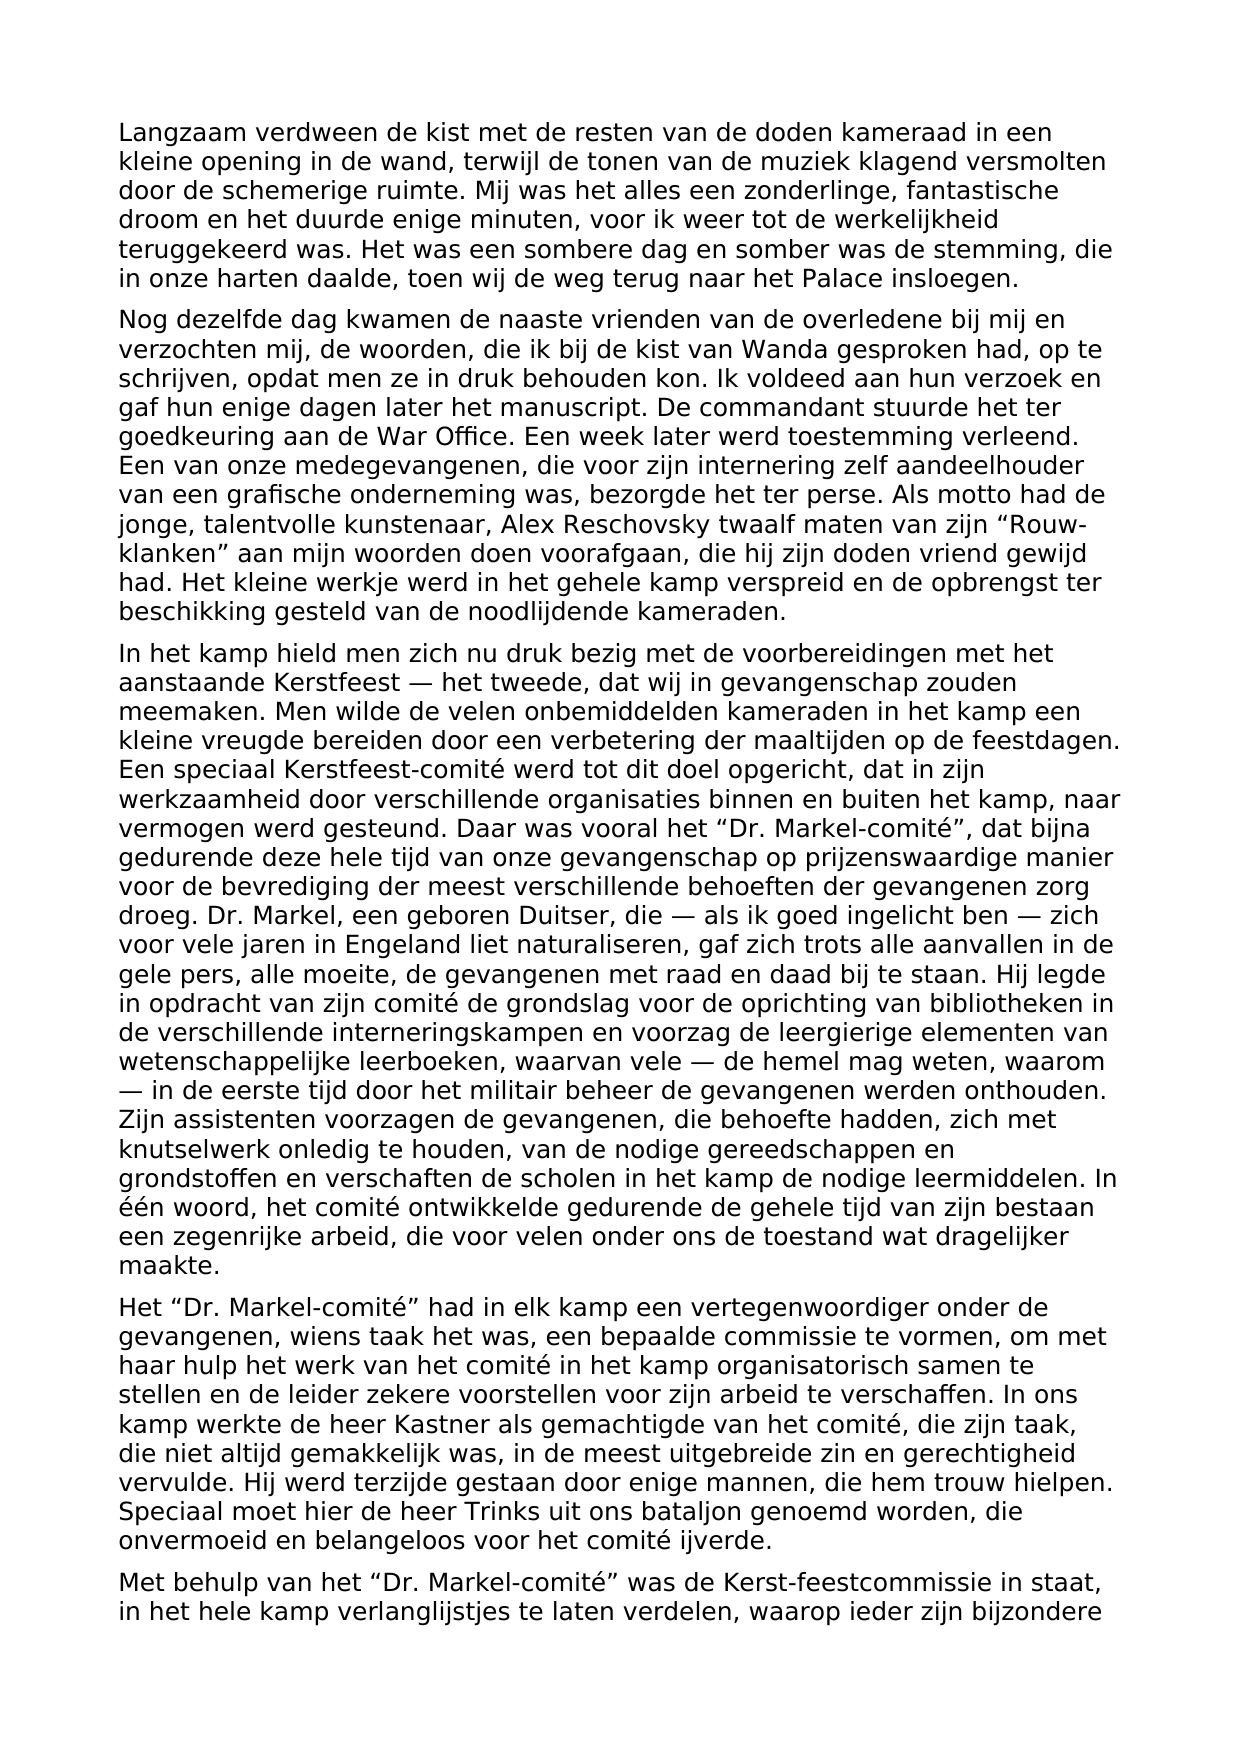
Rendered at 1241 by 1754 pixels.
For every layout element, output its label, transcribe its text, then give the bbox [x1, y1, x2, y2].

text Het “Dr. Markel-comité” had in elk kamp een vertegenwoordiger onder de gevangenen, wiens taak het was, een bepaalde commissie te vormen, om met haar hulp het werk van het comité in het kamp organisatorisch samen te stellen en de leider zekere voorstellen voor zijn arbeid te verschaffen. In ons kamp werkte de heer Kastner als gemachtigde van het comité, die zijn taak, die niet altijd gemakkelijk was, in de meest uitgebreide zin en gerechtigheid vervulde. Hij werd terzijde gestaan door enige mannen, die hem trouw hielpen. Speciaal moet hier de heer Trinks uit ons bataljon genoemd worden, die onvermoeid en belangeloos voor het comité ijverde. [118, 1293, 1122, 1556]
text In het kamp hield men zich nu druk bezig met de voorbereidingen met het aanstaande Kerstfeest — het tweede, dat wij in gevangenschap zouden meemaken. Men wilde de velen onbemiddelden kameraden in het kamp een kleine vreugde bereiden door een verbetering der maaltijden op de feestdagen. Een speciaal Kerstfeest-comité werd tot dit doel opgericht, dat in zijn werkzaamheid door verschillende organisaties binnen en buiten het kamp, naar vermogen werd gesteund. Daar was vooral het “Dr. Markel-comité”, dat bijna gedurende deze hele tijd van onze gevangenschap op prijzenswaardige manier voor de bevrediging der meest verschillende behoeften der gevangenen zorg droeg. Dr. Markel, een geboren Duitser, die — als ik goed ingelicht ben — zich voor vele jaren in Engeland liet naturaliseren, gaf zich trots alle aanvallen in de gele pers, alle moeite, de gevangenen met raad en daad bij te staan. Hij legde in opdracht van zijn comité de grondslag voor de oprichting van bibliotheken in de verschillende interneringskampen en voorzag de leergierige elementen van wetenschappelijke leerboeken, waarvan vele — de hemel mag weten, waarom — in de eerste tijd door het militair beheer de gevangenen werden onthouden. Zijn assistenten voorzagen de gevangenen, die behoefte hadden, zich met knutselwerk onledig te houden, van de nodige gereedschappen en grondstoffen en verschaften de scholen in het kamp de nodige leermiddelen. In één woord, het comité ontwikkelde gedurende de gehele tijd van zijn bestaan een zegenrijke arbeid, die voor velen onder ons de toestand wat dragelijker maakte. [118, 639, 1122, 1281]
text Met behulp van het “Dr. Markel-comité” was de Kerst-feestcommissie in staat, in het hele kamp verlanglijstjes te laten verdelen, waarop ieder zijn bijzondere [118, 1568, 1122, 1626]
text Langzaam verdween de kist met de resten van de doden kameraad in een kleine opening in de wand, terwijl de tonen van de muziek klagend versmolten door de schemerige ruimte. Mij was het alles een zonderlinge, fantastische droom en het duurde enige minuten, voor ik weer tot de werkelijkheid teruggekeerd was. Het was een sombere dag en somber was de stemming, die in onze harten daalde, toen wij de weg terug naar het Palace insloegen. [118, 118, 1122, 293]
text Nog dezelfde dag kwamen de naaste vrienden van de overledene bij mij en verzochten mij, de woorden, die ik bij de kist van Wanda gesproken had, op te schrijven, opdat men ze in druk behouden kon. Ik voldeed aan hun verzoek en gaf hun enige dagen later het manuscript. De commandant stuurde het ter goedkeuring aan de War Office. Een week later werd toestemming verleend. Een van onze medegevangenen, die voor zijn internering zelf aandeelhouder van een grafische onderneming was, bezorgde het ter perse. Als motto had de jonge, talentvolle kunstenaar, Alex Reschovsky twaalf maten van zijn “Rouw-klanken” aan mijn woorden doen voorafgaan, die hij zijn doden vriend gewijd had. Het kleine werkje werd in het gehele kamp verspreid en de opbrengst ter beschikking gesteld van de noodlijdende kameraden. [118, 306, 1122, 626]
